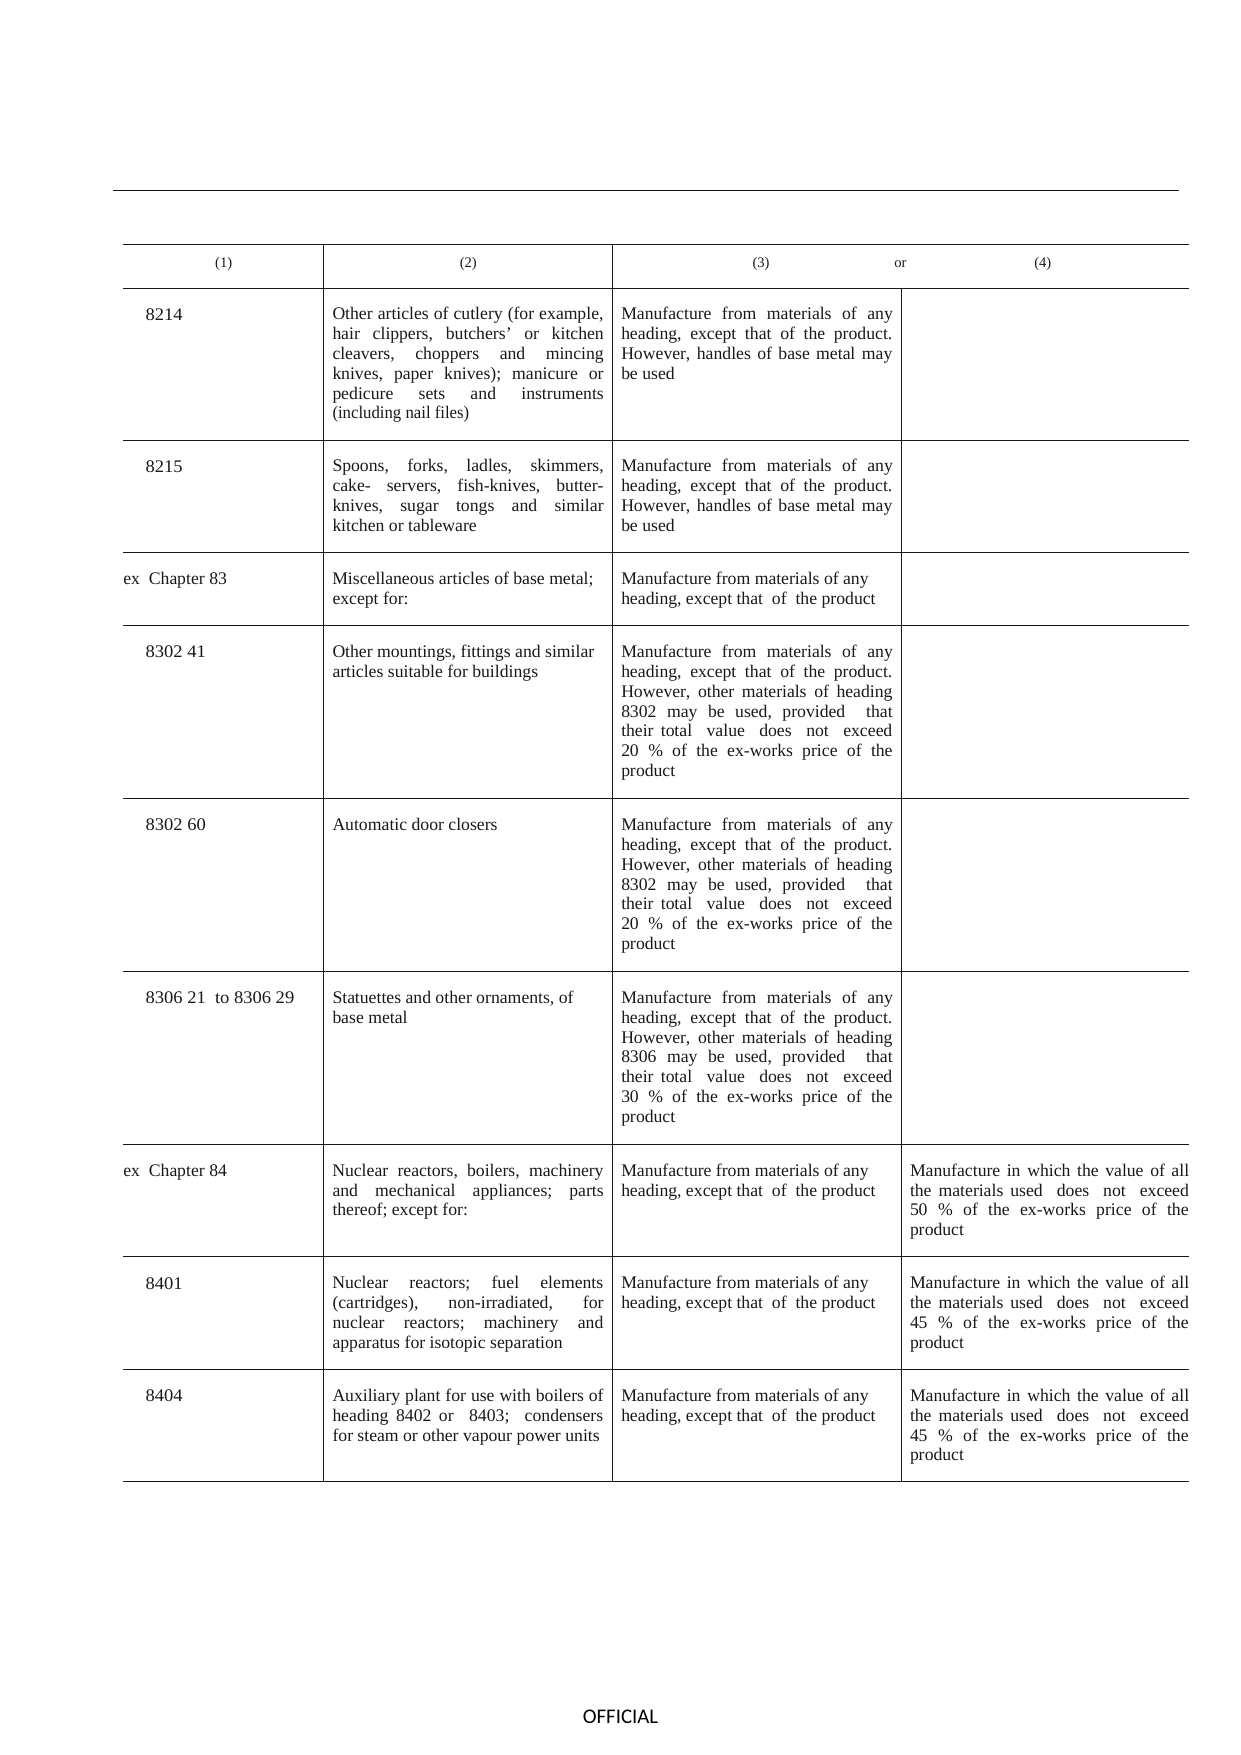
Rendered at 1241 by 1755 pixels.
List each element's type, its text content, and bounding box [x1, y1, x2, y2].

table_cell Manufacture in which the value of all the materials used does not exceed 45 % of the ex-works price of the product [902, 1257, 1189, 1369]
table_cell ex Chapter 84 [123, 1145, 323, 1256]
table_cell Statuettes and other ornaments, of base metal [324, 972, 612, 1144]
table_cell Nuclear reactors, boilers, machinery and mechanical appliances; parts thereof; except for: [324, 1145, 612, 1256]
table_cell 8401 [123, 1257, 323, 1369]
table_cell Manufacture in which the value of all the materials used does not exceed 45 % of the ex-works price of the product [902, 1370, 1189, 1481]
table_cell [902, 626, 1189, 798]
table_cell Manufacture from materials of any heading, except that of the product. However, handles of base metal may be used [613, 441, 901, 552]
table_cell Manufacture from materials of any heading, except that of the product [613, 1145, 901, 1256]
table_cell Manufacture from materials of any heading, except that of the product [613, 553, 901, 625]
table_cell [902, 972, 1189, 1144]
table_cell ex Chapter 83 [123, 553, 323, 625]
table_cell Manufacture from materials of any heading, except that of the product [613, 1370, 901, 1481]
table_cell Manufacture in which the value of all the materials used does not exceed 50 % of the ex-works price of the product [902, 1145, 1189, 1256]
table_cell 8404 [123, 1370, 323, 1481]
table_cell 8306 21 to 8306 29 [123, 972, 323, 1144]
table_header (3) or (4) [613, 245, 1189, 287]
table_cell Automatic door closers [324, 799, 612, 971]
table_cell 8214 [123, 289, 323, 439]
table_cell Other articles of cutlery (for example, hair clippers, butchers’ or kitchen cleavers, choppers and mincing knives, paper knives); manicure or pedicure sets and instruments (including nail files) [324, 289, 612, 439]
table_cell [902, 289, 1189, 439]
table_cell Manufacture from materials of any heading, except that of the product. However, other materials of heading 8306 may be used, provided that their total value does not exceed 30 % of the ex-works price of the product [613, 972, 901, 1144]
table_cell Manufacture from materials of any heading, except that of the product. However, handles of base metal may be used [613, 289, 901, 439]
table_cell Nuclear reactors; fuel elements (cartridges), non-irradiated, for nuclear reactors; machinery and apparatus for isotopic separation [324, 1257, 612, 1369]
table_cell 8302 41 [123, 626, 323, 798]
table_header (2) [324, 245, 612, 287]
table_cell Other mountings, fittings and similar articles suitable for buildings [324, 626, 612, 798]
table_cell [902, 799, 1189, 971]
table_cell Auxiliary plant for use with boilers of heading 8402 or 8403; condensers for steam or other vapour power units [324, 1370, 612, 1481]
table_cell 8302 60 [123, 799, 323, 971]
table_cell [902, 441, 1189, 552]
table_cell Spoons, forks, ladles, skimmers, cake- servers, fish-knives, butter-knives, sugar tongs and similar kitchen or tableware [324, 441, 612, 552]
table_cell Manufacture from materials of any heading, except that of the product [613, 1257, 901, 1369]
table_header (1) [123, 245, 323, 287]
table_cell Manufacture from materials of any heading, except that of the product. However, other materials of heading 8302 may be used, provided that their total value does not exceed 20 % of the ex-works price of the product [613, 626, 901, 798]
table_cell 8215 [123, 441, 323, 552]
table_cell Miscellaneous articles of base metal; except for: [324, 553, 612, 625]
table_cell Manufacture from materials of any heading, except that of the product. However, other materials of heading 8302 may be used, provided that their total value does not exceed 20 % of the ex-works price of the product [613, 799, 901, 971]
table_cell [902, 553, 1189, 625]
